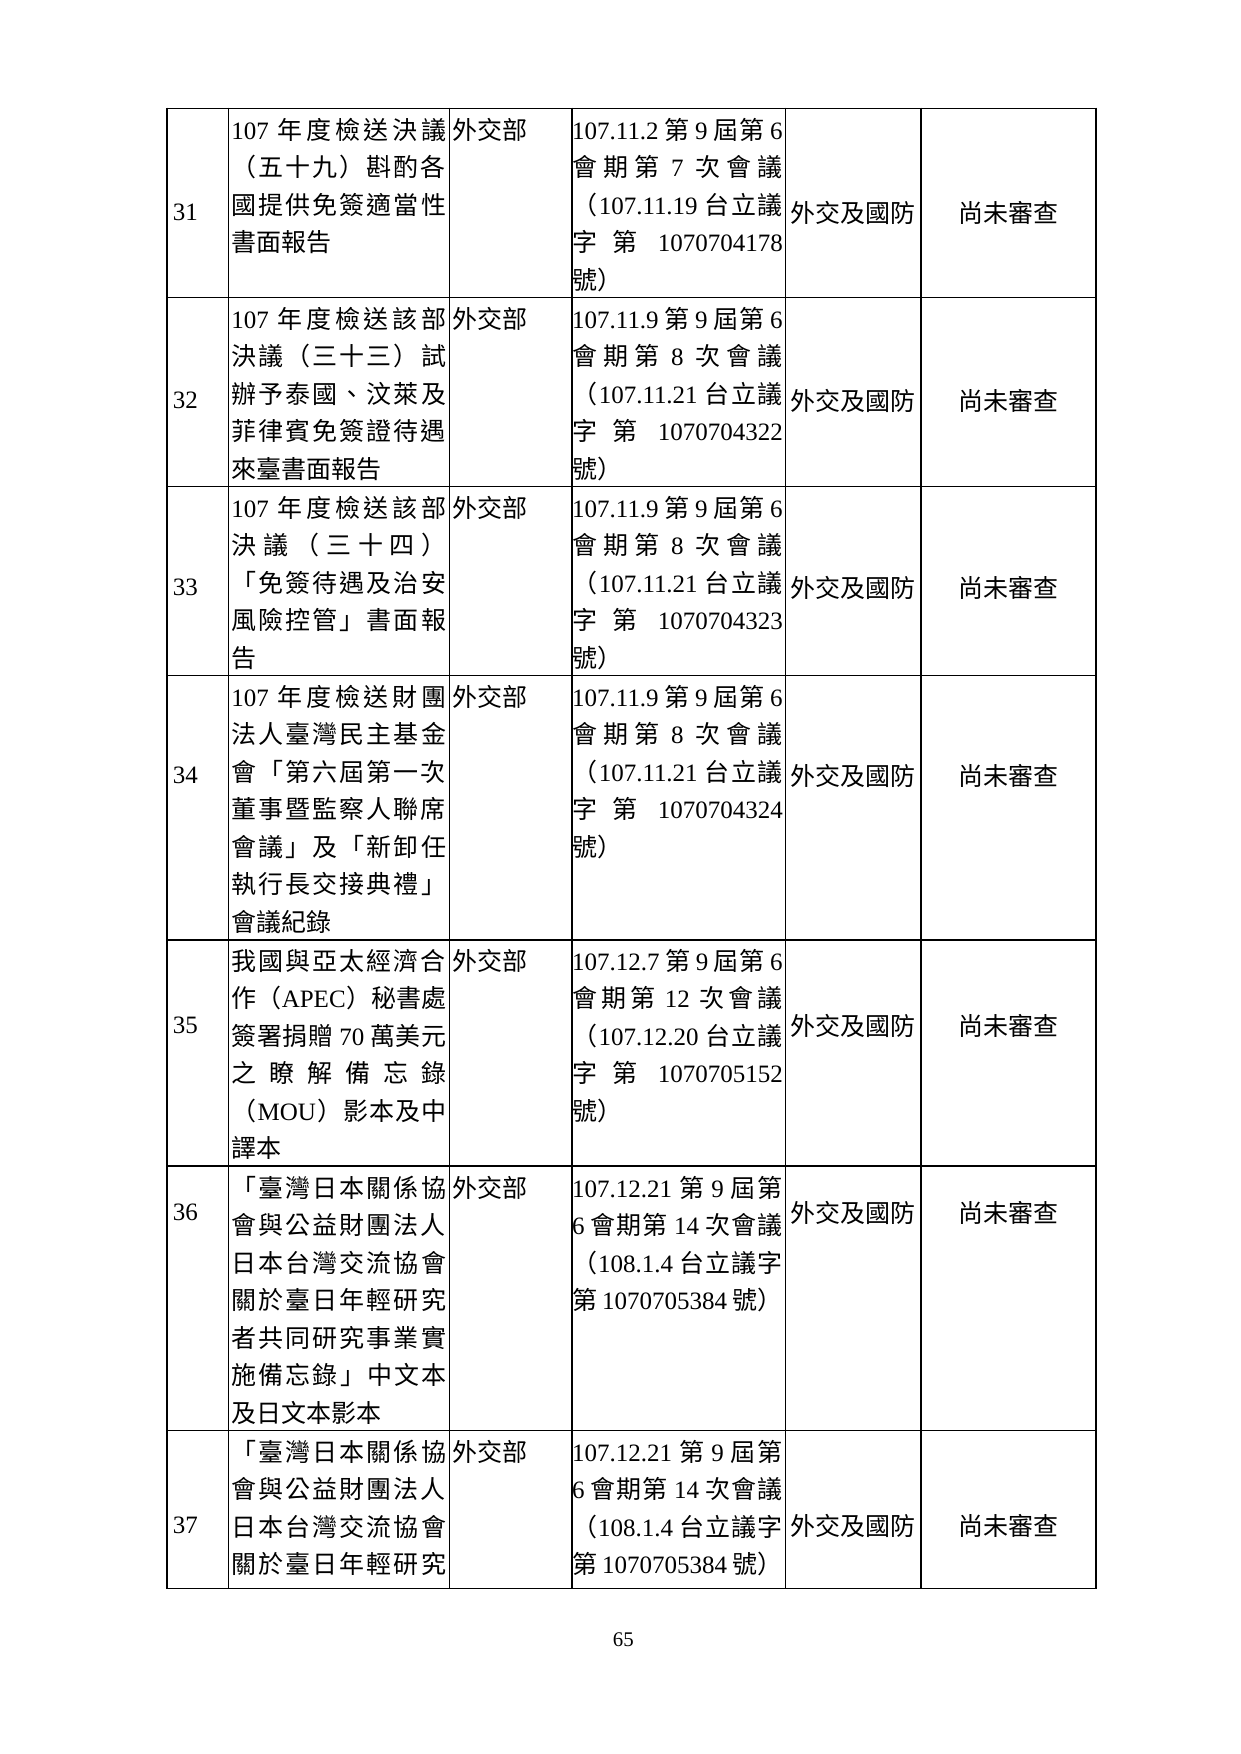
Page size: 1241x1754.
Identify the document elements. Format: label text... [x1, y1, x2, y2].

table_cell [168, 298, 228, 486]
table_cell 外交及國防 [786, 109, 920, 297]
table_cell 外交及國防 [786, 941, 920, 1165]
table_cell [168, 1431, 228, 1587]
table_cell 107.11.9第9屆第6會期第8次會議（107.11.21台立議字第1070704322號） [573, 298, 785, 486]
table_cell 107.11.2第9屆第6會期第7次會議（107.11.19台立議字第1070704178號） [573, 109, 785, 297]
table_cell 尚未審查 [922, 487, 1095, 675]
table_cell 外交部 [450, 109, 571, 297]
table_cell 尚未審查 [922, 1167, 1095, 1429]
table_cell 外交部 [450, 941, 571, 1165]
table_cell 「臺灣日本關係協會與公益財團法人日本台灣交流協會關於臺日年輕研究 [229, 1431, 449, 1587]
table_cell 外交部 [450, 1167, 571, 1429]
table_cell [168, 109, 228, 297]
table_cell 尚未審查 [922, 941, 1095, 1165]
table_cell 107.12.21第9屆第6會期第14次會議（108.1.4台立議字第1070705384號） [573, 1167, 785, 1429]
table_cell [168, 676, 228, 939]
table_cell 107.11.9第9屆第6會期第8次會議（107.11.21台立議字第1070704323號） [573, 487, 785, 675]
table_cell 尚未審查 [922, 298, 1095, 486]
table_cell 107.11.9第9屆第6會期第8次會議（107.11.21台立議字第1070704324號） [573, 676, 785, 939]
table_cell 我國與亞太經濟合作（APEC）秘書處簽署捐贈70萬美元之瞭解備忘錄（MOU）影本及中譯本 [229, 941, 449, 1165]
table_cell [168, 487, 228, 675]
table_cell 外交部 [450, 1431, 571, 1587]
table_cell 外交及國防 [786, 487, 920, 675]
table_cell 外交部 [450, 676, 571, 939]
table_cell 外交部 [450, 487, 571, 675]
table_cell [168, 941, 228, 1165]
table_cell 尚未審查 [922, 676, 1095, 939]
table_cell 外交及國防 [786, 1431, 920, 1587]
table_cell 「臺灣日本關係協會與公益財團法人日本台灣交流協會關於臺日年輕研究者共同研究事業實施備忘錄」中文本及日文本影本 [229, 1167, 449, 1429]
table_cell 外交部 [450, 298, 571, 486]
table_cell 107年度檢送該部決議（三十四）「免簽待遇及治安風險控管」書面報告 [229, 487, 449, 675]
table_cell 107年度檢送決議（五十九）斟酌各國提供免簽適當性書面報告 [229, 109, 449, 297]
table_cell 外交及國防 [786, 298, 920, 486]
table_cell 外交及國防 [786, 1167, 920, 1429]
table_cell 尚未審查 [922, 1431, 1095, 1587]
table_cell 尚未審查 [922, 109, 1095, 297]
table_cell 107.12.7第9屆第6會期第12次會議（107.12.20台立議字第1070705152號） [573, 941, 785, 1165]
table_cell [168, 1167, 228, 1429]
table_cell 外交及國防 [786, 676, 920, 939]
table_cell 107年度檢送財團法人臺灣民主基金會「第六屆第一次董事暨監察人聯席會議」及「新卸任執行長交接典禮」會議紀錄 [229, 676, 449, 939]
table_cell 107.12.21第9屆第6會期第14次會議（108.1.4台立議字第1070705384號） [573, 1431, 785, 1587]
table_cell 107年度檢送該部決議（三十三）試辦予泰國、汶萊及菲律賓免簽證待遇來臺書面報告 [229, 298, 449, 486]
